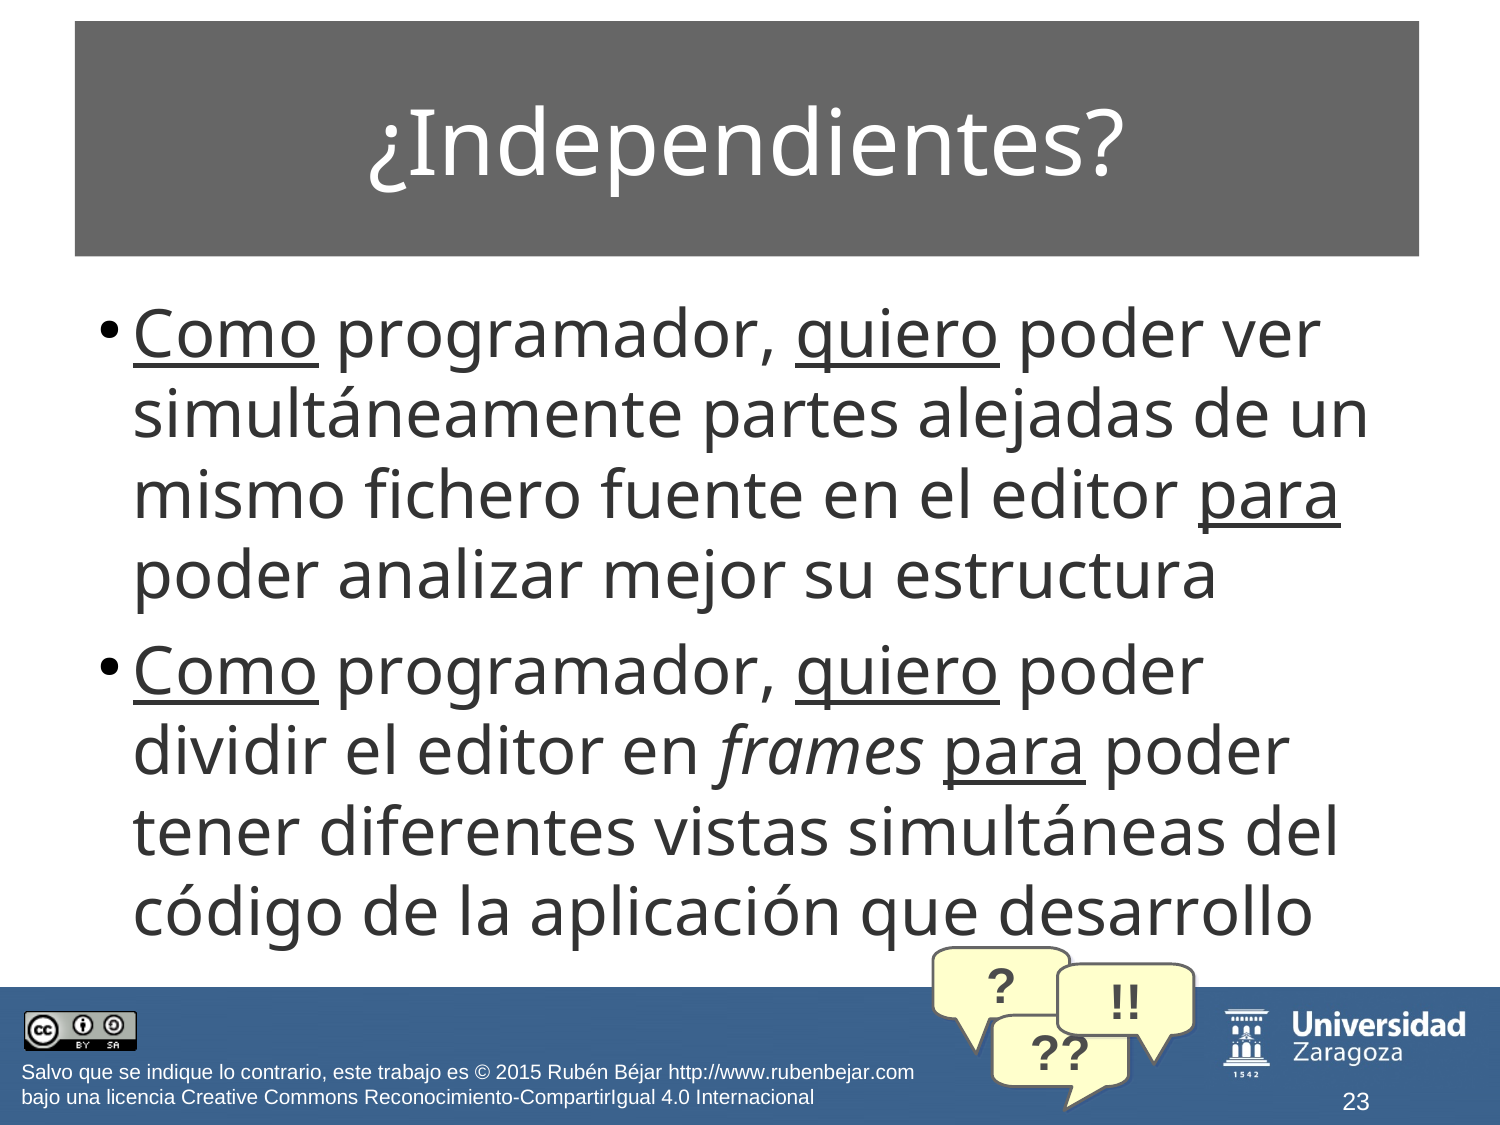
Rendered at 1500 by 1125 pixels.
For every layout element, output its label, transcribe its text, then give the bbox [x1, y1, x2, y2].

picture [0, 987, 1500, 1125]
text_box !! [1057, 963, 1194, 1065]
list Como programador, quiero poder ver simultáneamente partes alejadas de un mismo fichero fuente en el editor para poder analizar mejor su estructura Como programador, quiero poder dividir el editor en frames para poder tener diferentes vistas simultáneas del código de la aplicación que desarrollo [82, 283, 1418, 957]
text_box ? [933, 947, 1070, 1055]
title ¿Independientes? [74, 21, 1420, 257]
text_box ?? [992, 1015, 1129, 1111]
